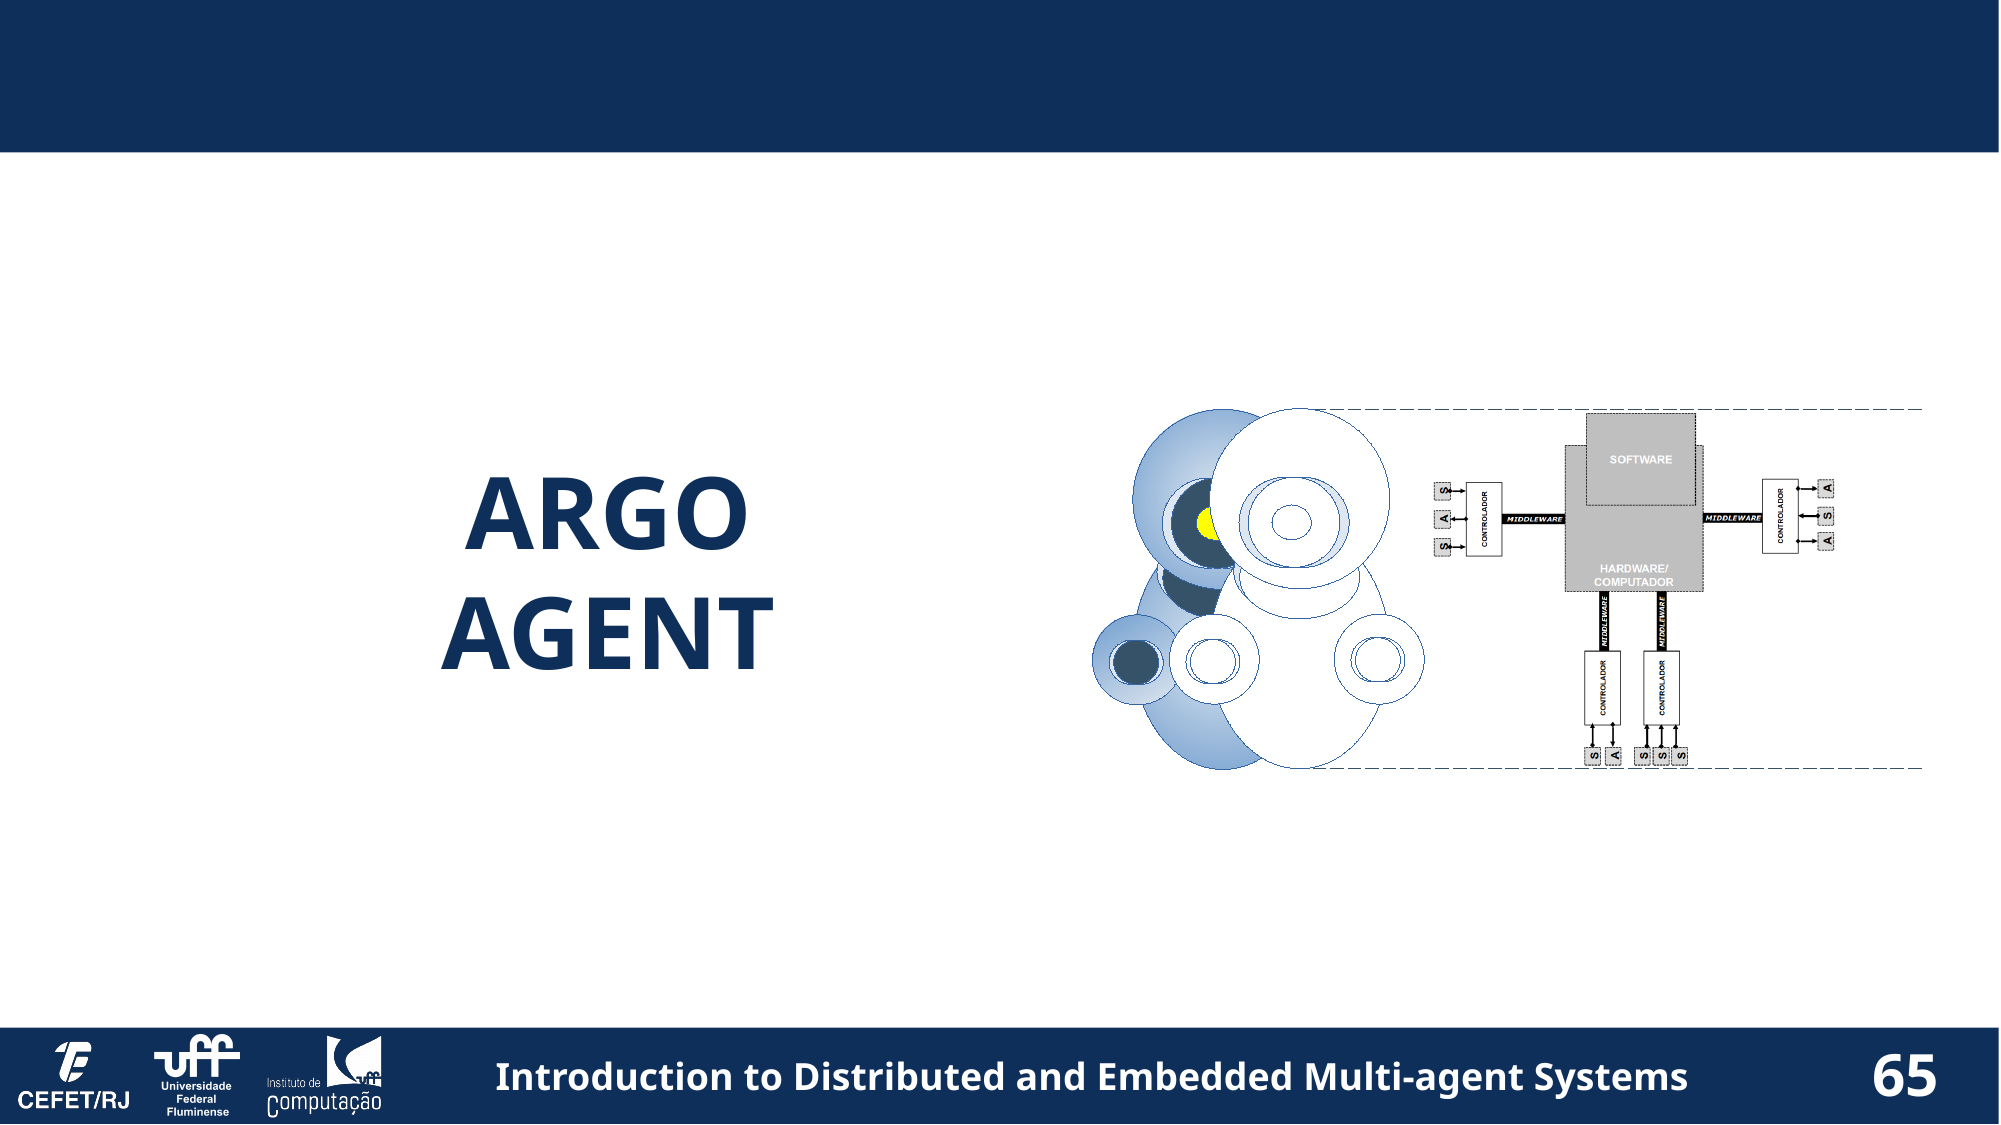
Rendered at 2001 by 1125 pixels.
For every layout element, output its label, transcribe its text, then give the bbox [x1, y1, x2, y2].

text_box [1092, 408, 1425, 770]
text_box ARGO AGENT [103, 441, 1115, 697]
picture [265, 1033, 383, 1118]
picture [18, 1021, 129, 1125]
picture [153, 1033, 241, 1121]
picture [1428, 395, 1843, 774]
